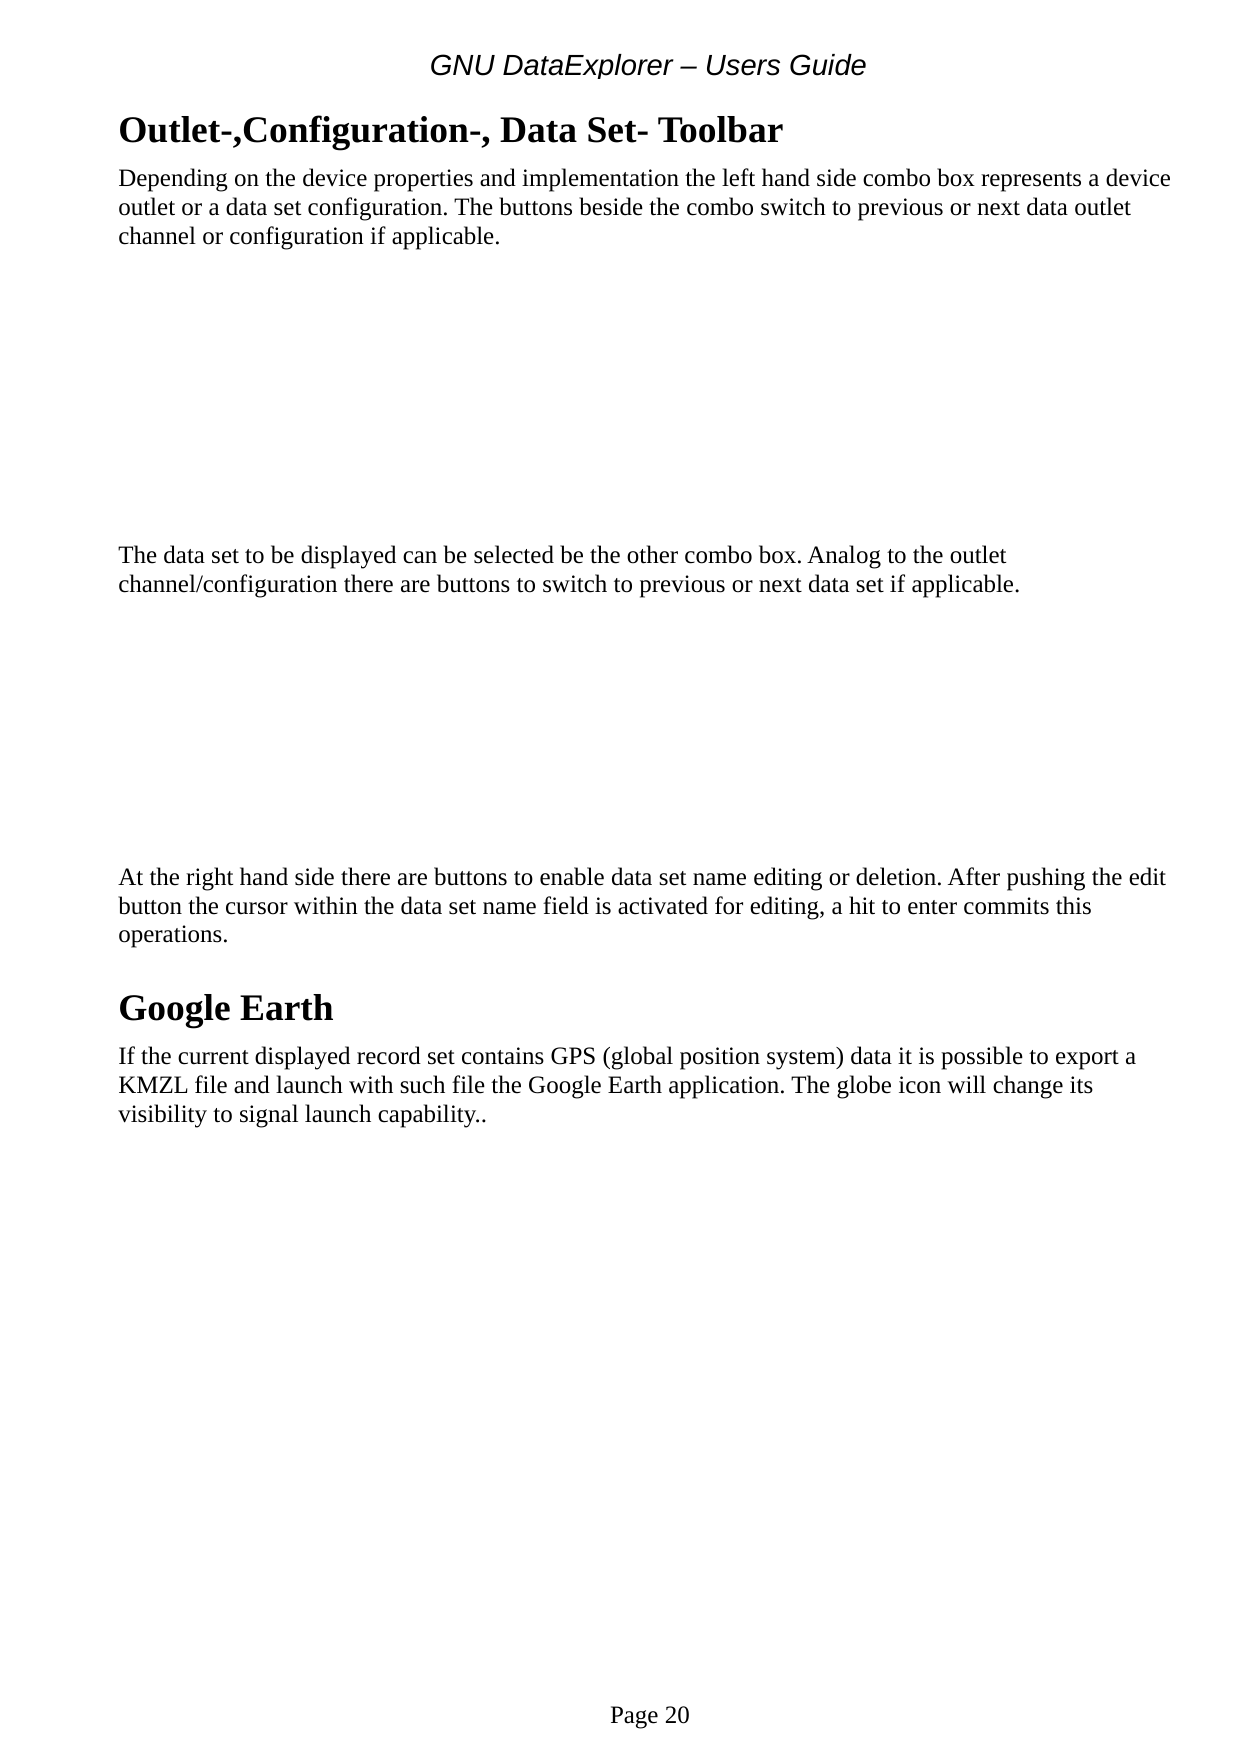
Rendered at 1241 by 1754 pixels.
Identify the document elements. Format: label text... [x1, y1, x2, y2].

text At the right hand side there are buttons to enable data set name editing or deletion. After pushing the edit button the cursor within the data set name field is activated for editing, a hit to enter commits this operations. [118, 862, 1181, 948]
subtitle Google Earth [118, 986, 1181, 1029]
text The data set to be displayed can be selected be the other combo box. Analog to the outlet channel/configuration there are buttons to switch to previous or next data set if applicable. [118, 540, 1181, 598]
text Depending on the device properties and implementation the left hand side combo box represents a device outlet or a data set configuration. The buttons beside the combo switch to previous or next data outlet channel or configuration if applicable. [118, 163, 1181, 250]
subtitle Outlet-,Configuration-, Data Set- Toolbar [118, 108, 1181, 151]
text If the current displayed record set contains GPS (global position system) data it is possible to export a KMZL file and launch with such file the Google Earth application. The globe icon will change its visibility to signal launch capability.. [118, 1041, 1181, 1128]
